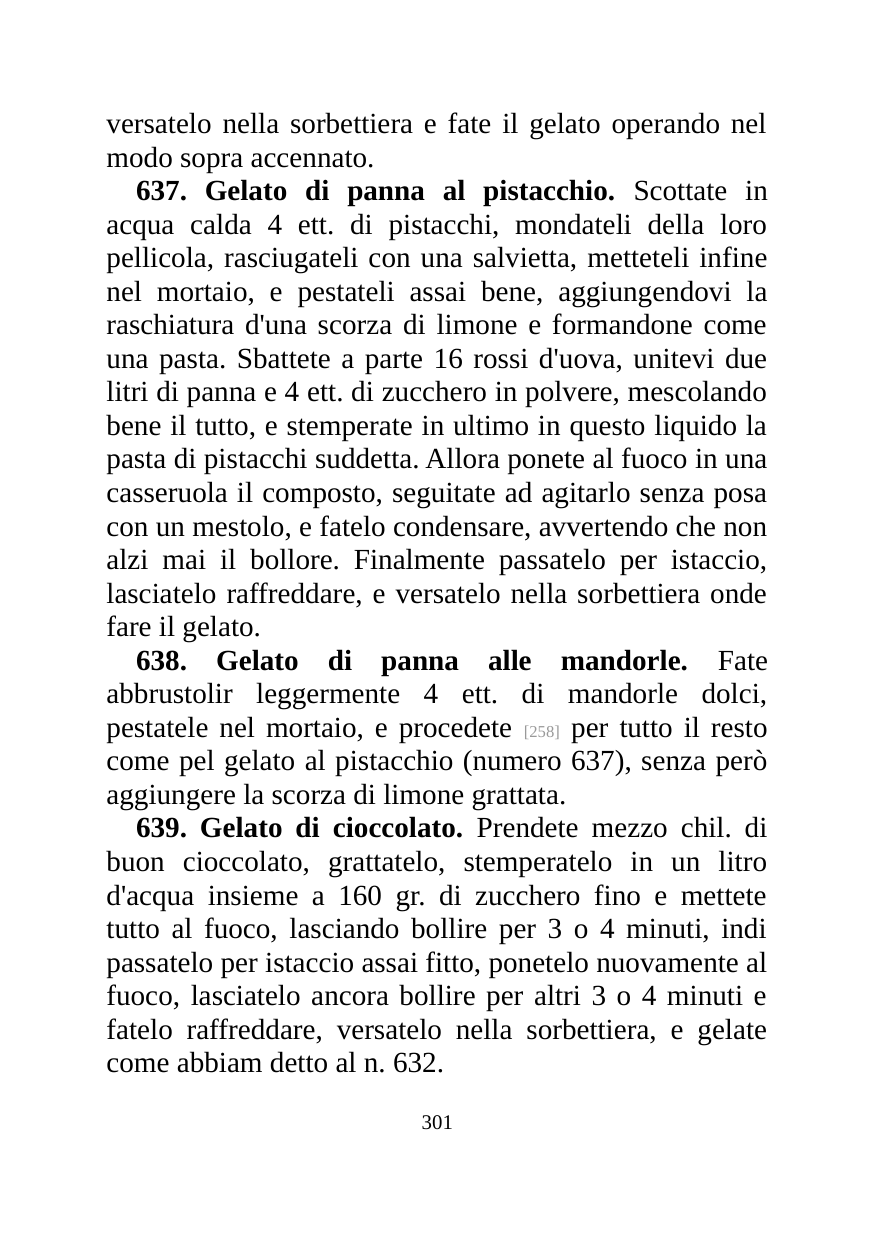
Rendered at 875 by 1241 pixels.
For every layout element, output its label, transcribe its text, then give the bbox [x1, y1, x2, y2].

text versatelo nella sorbettiera e fate il gelato operando nel modo sopra accennato. [106, 106, 768, 173]
text 638. Gelato di panna alle mandorle. Fate abbrustolir leggermente 4 ett. di mandorle dolci, pestatele nel mortaio, e procedete [258] per tutto il resto come pel gelato al pistacchio (numero 637), senza però aggiungere la scorza di limone grattata. [106, 643, 768, 811]
text 639. Gelato di cioccolato. Prendete mezzo chil. di buon cioccolato, grattatelo, stemperatelo in un litro d'acqua insieme a 160 gr. di zucchero fino e mettete tutto al fuoco, lasciando bollire per 3 o 4 minuti, indi passatelo per istaccio assai fitto, ponetelo nuovamente al fuoco, lasciatelo ancora bollire per altri 3 o 4 minuti e fatelo raffreddare, versatelo nella sorbettiera, e gelate come abbiam detto al n. 632. [106, 811, 768, 1079]
text 637. Gelato di panna al pistacchio. Scottate in acqua calda 4 ett. di pistacchi, mondateli della loro pellicola, rasciugateli con una salvietta, metteteli infine nel mortaio, e pestateli assai bene, aggiungendovi la raschiatura d'una scorza di limone e formandone come una pasta. Sbattete a parte 16 rossi d'uova, unitevi due litri di panna e 4 ett. di zucchero in polvere, mescolando bene il tutto, e stemperate in ultimo in questo liquido la pasta di pistacchi suddetta. Allora ponete al fuoco in una casseruola il composto, seguitate ad agitarlo senza posa con un mestolo, e fatelo condensare, avvertendo che non alzi mai il bollore. Finalmente passatelo per istaccio, lasciatelo raffreddare, e versatelo nella sorbettiera onde fare il gelato. [106, 173, 768, 643]
